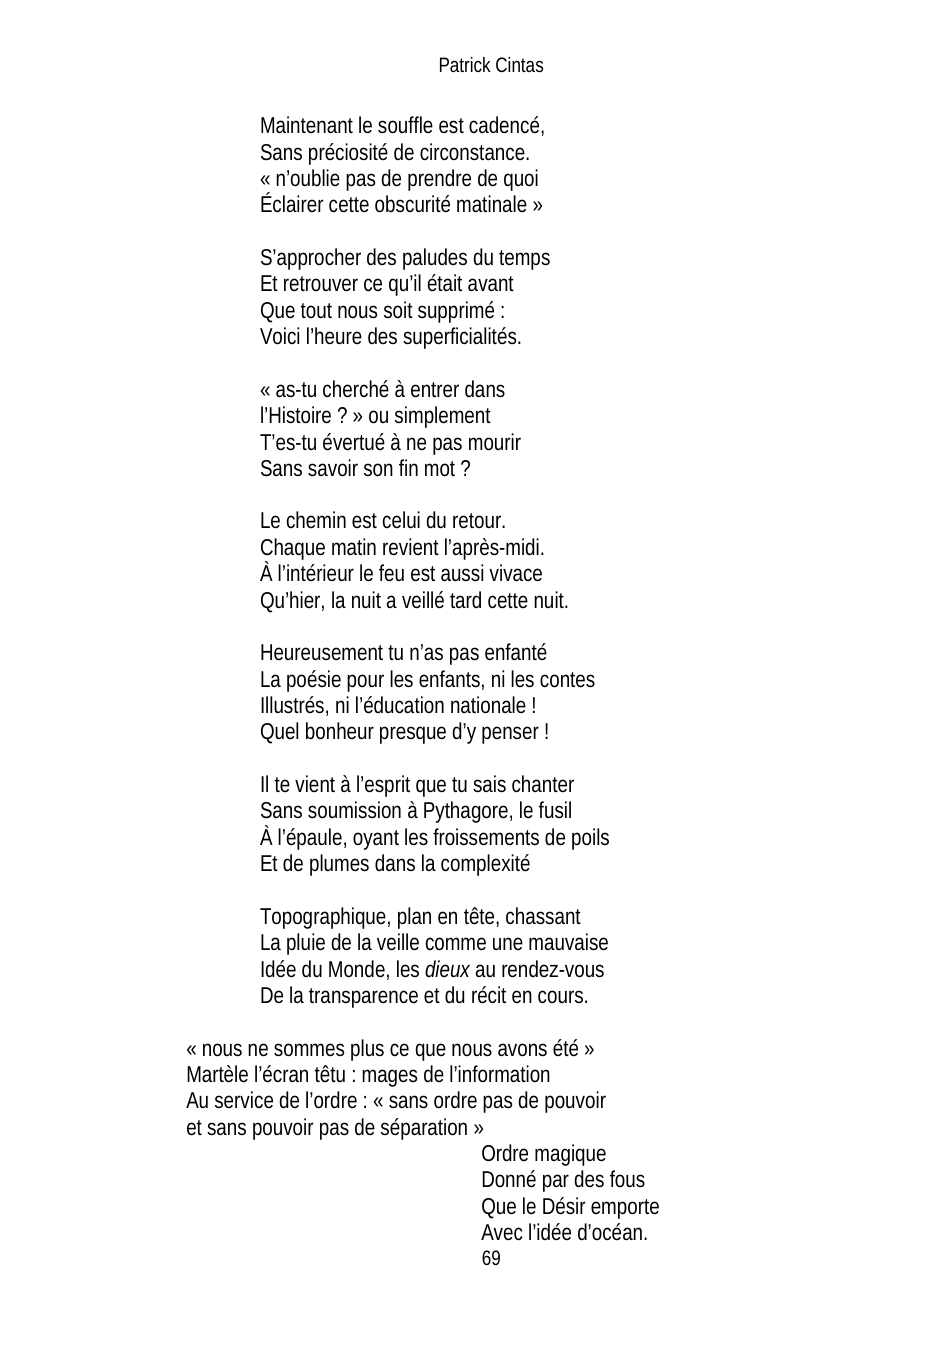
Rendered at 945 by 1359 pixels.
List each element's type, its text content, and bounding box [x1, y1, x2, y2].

text Ordre magique [481, 1140, 870, 1166]
text Le chemin est celui du retour. [260, 507, 870, 534]
text « as-tu cherché à entrer dans [260, 376, 870, 402]
text Sans soumission à Pythagore, le fusil [260, 797, 870, 824]
text Quel bonheur presque d’y penser ! [260, 718, 870, 745]
text Qu’hier, la nuit a veillé tard cette nuit. [260, 587, 870, 613]
text À l’intérieur le feu est aussi vivace [260, 560, 870, 587]
text T’es-tu évertué à ne pas mourir [260, 428, 870, 455]
text La pluie de la veille comme une mauvaise [260, 929, 870, 956]
text Et de plumes dans la complexité [260, 850, 870, 876]
text Topographique, plan en tête, chassant [260, 903, 870, 929]
text Illustrés, ni l’éducation nationale ! [260, 692, 870, 718]
text Éclairer cette obscurité matinale » [260, 191, 870, 218]
text « n’oublie pas de prendre de quoi [260, 165, 870, 191]
text La poésie pour les enfants, ni les contes [260, 666, 870, 692]
text Heureusement tu n’as pas enfanté [260, 639, 870, 666]
text S’approcher des paludes du temps [260, 244, 870, 270]
text Chaque matin revient l’après-midi. [260, 534, 870, 560]
text Martèle l’écran têtu : mages de l’information [186, 1061, 870, 1087]
text De la transparence et du récit en cours. [260, 982, 870, 1008]
text Avec l’idée d’océan. [481, 1219, 870, 1245]
text À l’épaule, oyant les froissements de poils [260, 824, 870, 850]
text Idée du Monde, les dieux au rendez-vous [260, 956, 870, 982]
text Sans savoir son fin mot ? [260, 455, 870, 481]
text et sans pouvoir pas de séparation » [186, 1114, 870, 1140]
text Sans préciosité de circonstance. [260, 138, 870, 165]
text Que le Désir emporte [481, 1193, 870, 1219]
text Donné par des fous [481, 1166, 870, 1193]
text Il te vient à l’esprit que tu sais chanter [260, 771, 870, 797]
text Maintenant le souffle est cadencé, [260, 112, 870, 138]
text l’Histoire ? » ou simplement [260, 402, 870, 428]
text Et retrouver ce qu’il était avant [260, 270, 870, 297]
text « nous ne sommes plus ce que nous avons été » [186, 1034, 870, 1061]
text Au service de l’ordre : « sans ordre pas de pouvoir [186, 1087, 870, 1114]
text Que tout nous soit supprimé : [260, 297, 870, 323]
text Voici l’heure des superficialités. [260, 323, 870, 349]
